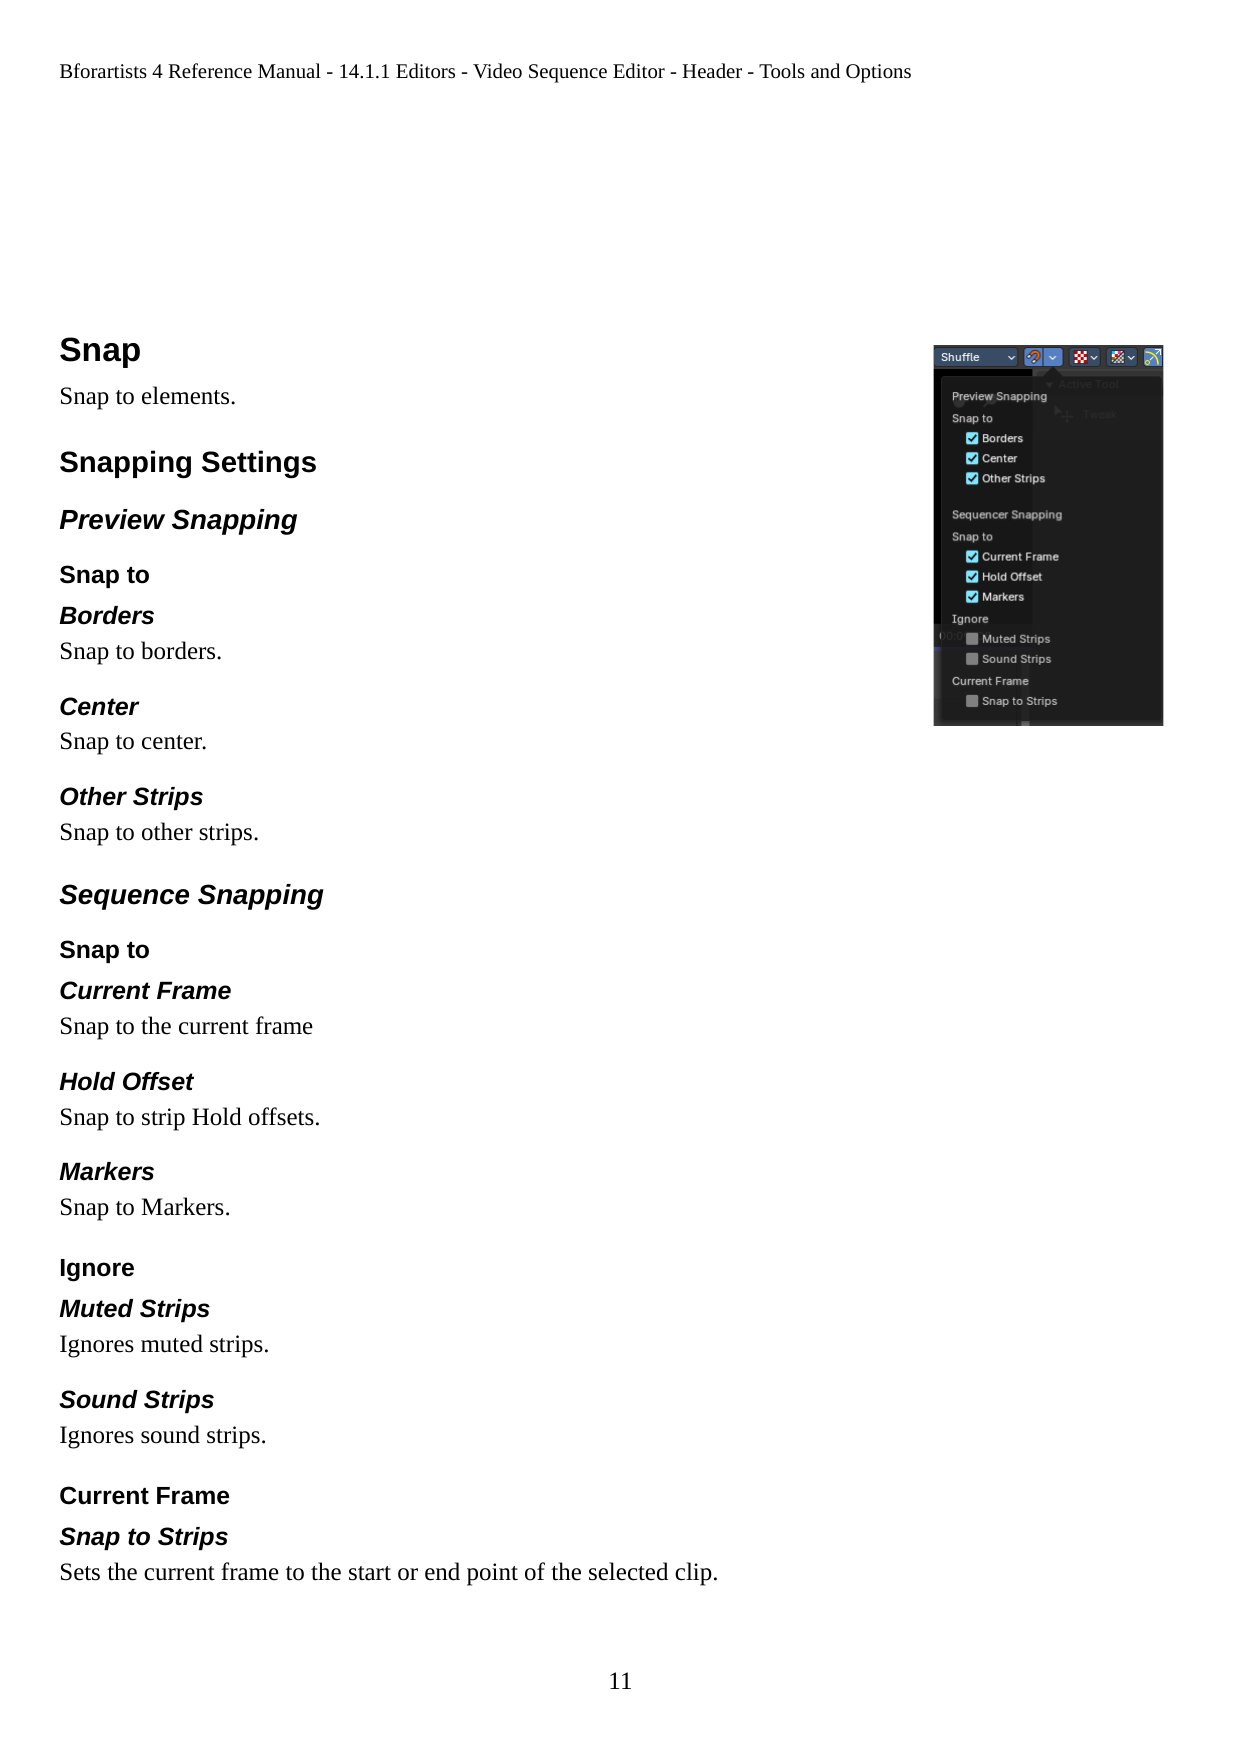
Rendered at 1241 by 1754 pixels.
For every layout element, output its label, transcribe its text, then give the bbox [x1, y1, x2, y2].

subtitle Snap [59, 330, 1181, 368]
subtitle Sequence Snapping [59, 878, 1181, 910]
subtitle [1164, 601, 1181, 630]
text [1164, 636, 1181, 665]
text Snap to Markers. [59, 1192, 1181, 1221]
subtitle Snapping Settings [59, 444, 933, 478]
subtitle Preview Snapping [59, 503, 933, 535]
text Sets the current frame to the start or end point of the selected clip. [59, 1557, 1181, 1586]
text Snap to other strips. [59, 817, 1181, 846]
subtitle Current Frame [59, 1481, 1181, 1510]
text [1164, 381, 1181, 409]
picture [933, 345, 1164, 726]
subtitle [1164, 560, 1181, 589]
subtitle Borders [59, 601, 933, 630]
subtitle [1164, 444, 1181, 478]
subtitle Other Strips [59, 782, 1181, 811]
subtitle Snap to Strips [59, 1522, 1181, 1551]
text Snap to center. [59, 726, 1181, 755]
text Snap to borders. [59, 636, 933, 665]
subtitle Sound Strips [59, 1385, 1181, 1413]
subtitle [1164, 691, 1181, 720]
subtitle Snap to [59, 935, 1181, 964]
subtitle Hold Offset [59, 1067, 1181, 1095]
subtitle Current Frame [59, 976, 1181, 1005]
subtitle [1164, 503, 1181, 535]
text Snap to elements. [59, 381, 933, 409]
subtitle Muted Strips [59, 1294, 1181, 1323]
text Snap to the current frame [59, 1011, 1181, 1040]
subtitle Markers [59, 1157, 1181, 1186]
text Snap to strip Hold offsets. [59, 1102, 1181, 1130]
subtitle Ignore [59, 1253, 1181, 1282]
subtitle Center [59, 691, 933, 720]
text Ignores muted strips. [59, 1329, 1181, 1358]
text Ignores sound strips. [59, 1420, 1181, 1448]
subtitle Snap to [59, 560, 933, 589]
